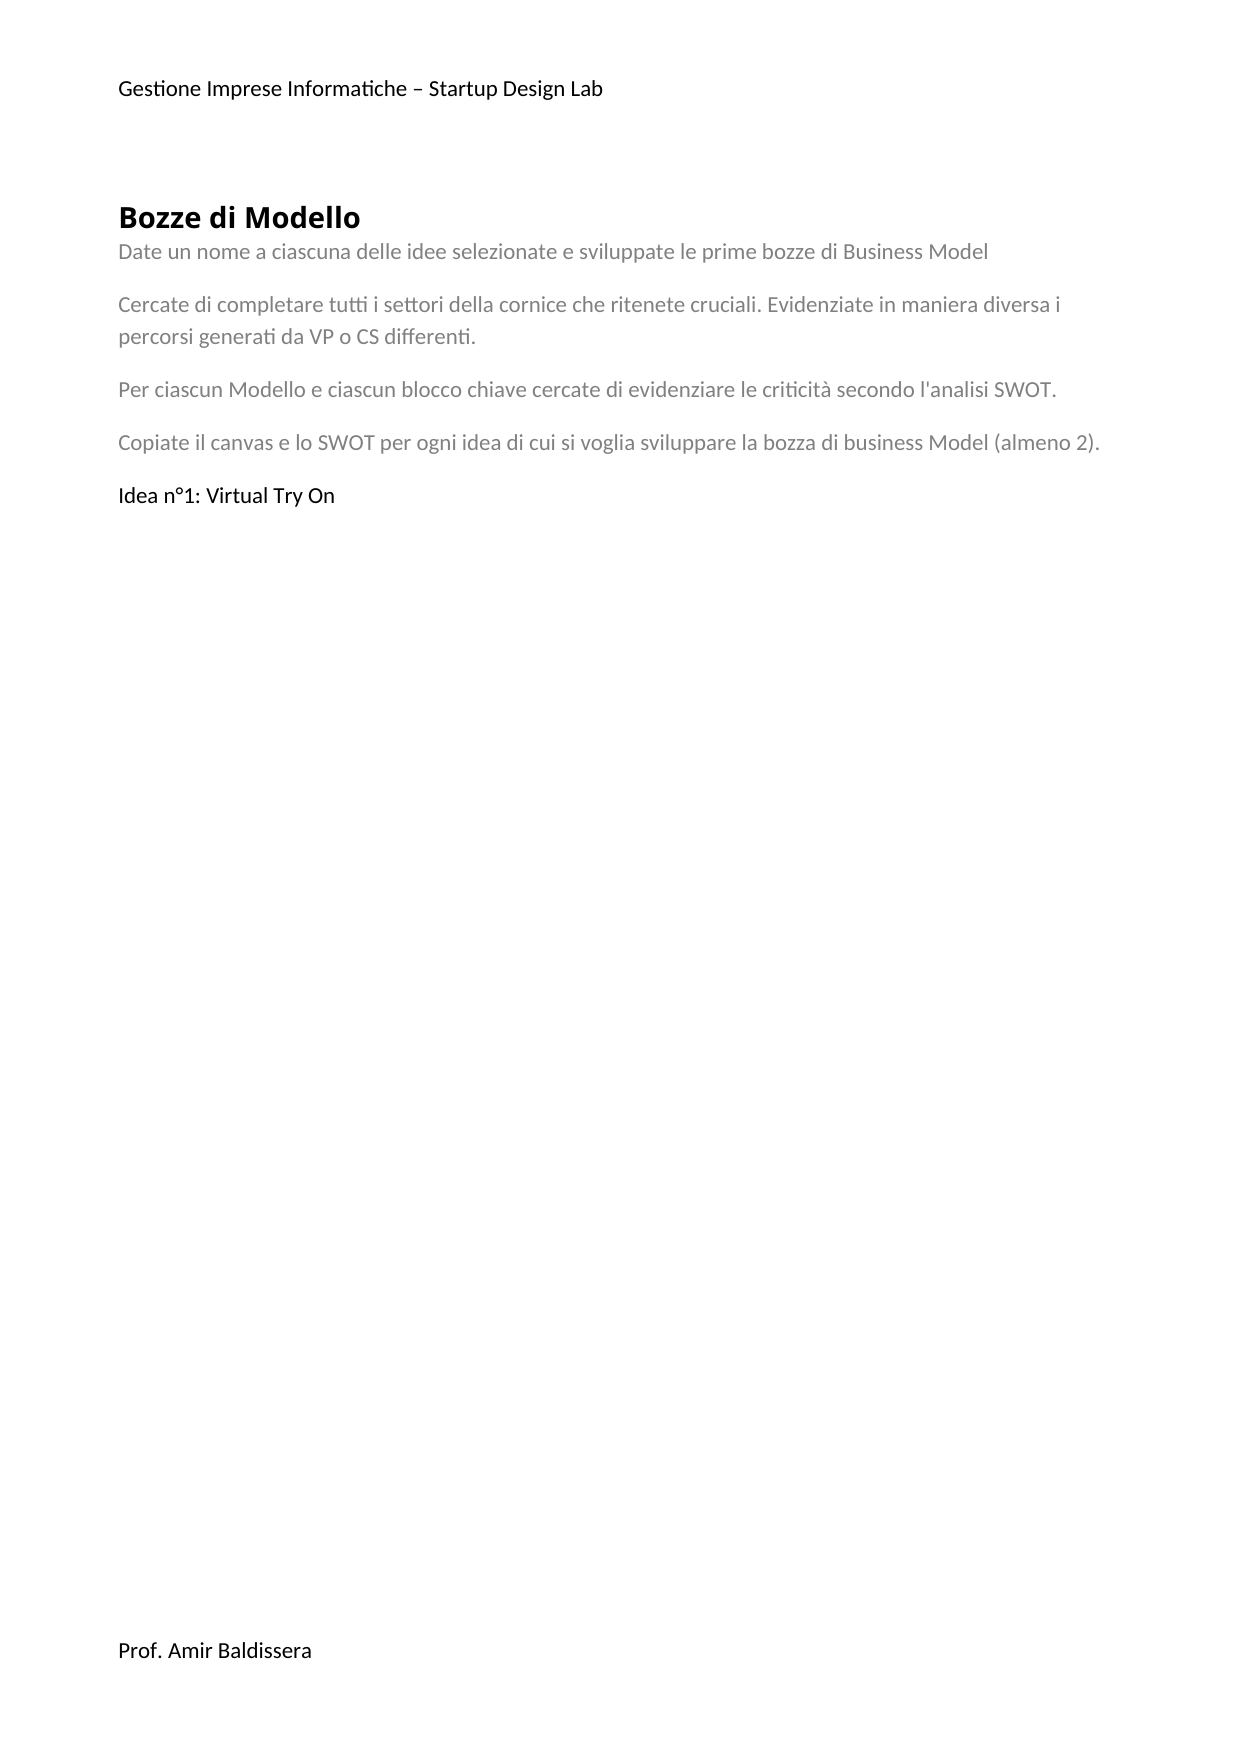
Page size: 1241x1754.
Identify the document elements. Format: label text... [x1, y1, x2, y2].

text Date un nome a ciascuna delle idee selezionate e sviluppate le prime bozze di Business Model [118, 237, 1122, 265]
text Per ciascun Modello e ciascun blocco chiave cercate di evidenziare le criticità secondo l'analisi SWOT. [118, 376, 1122, 403]
subtitle Bozze di Modello [118, 198, 1122, 237]
text Cercate di completare tutti i settori della cornice che ritenete cruciali. Evidenziate in maniera diversa i percorsi generati da VP o CS differenti. [118, 290, 1122, 351]
text Idea n°1: Virtual Try On [118, 482, 1122, 509]
text Copiate il canvas e lo SWOT per ogni idea di cui si voglia sviluppare la bozza di business Model (almeno 2). [118, 428, 1122, 457]
